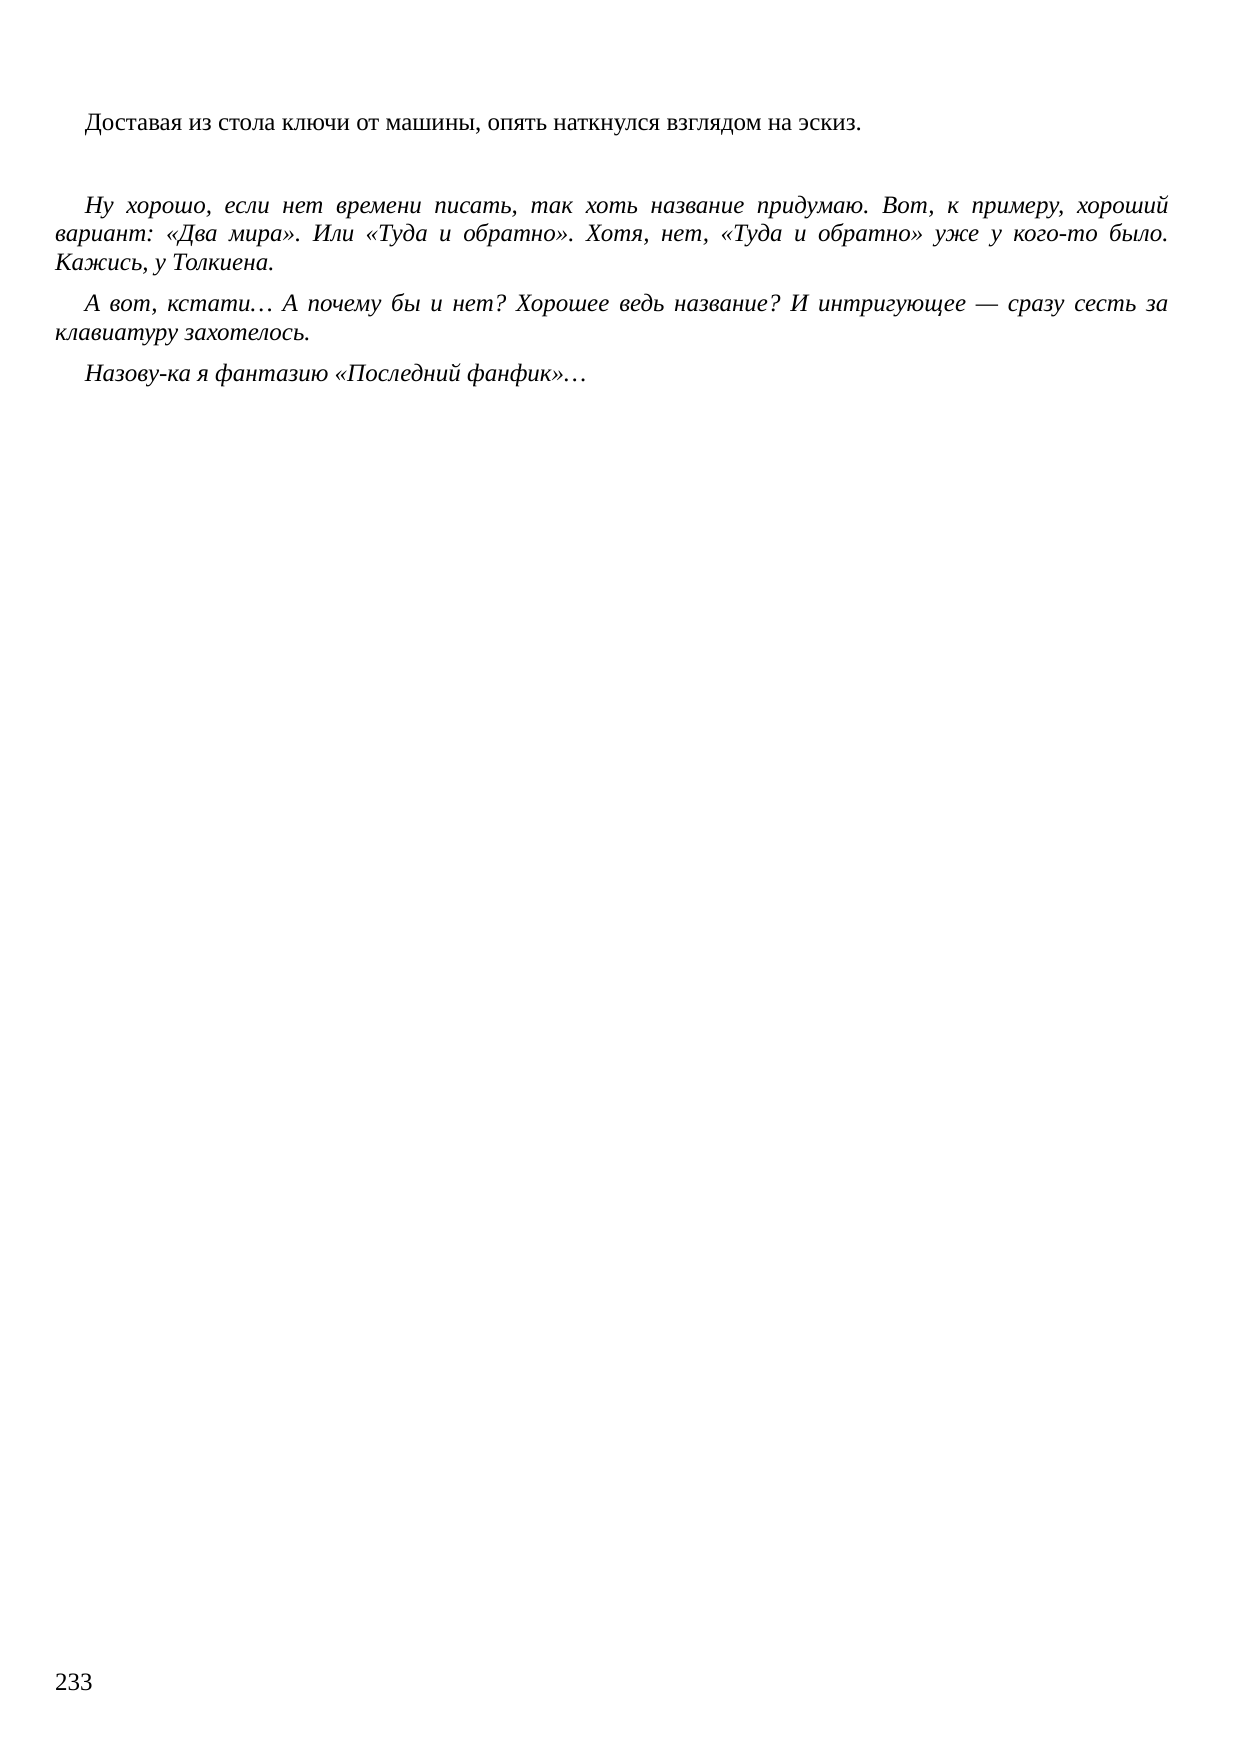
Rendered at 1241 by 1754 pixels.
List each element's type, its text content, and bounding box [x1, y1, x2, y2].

text А вот, кстати… А почему бы и нет? Хорошее ведь название? И интригующее — сразу сесть за клавиатуру захотелось. [55, 288, 1173, 346]
text Назову-ка я фантазию «Последний фанфик»… [55, 358, 1173, 387]
text Доставая из стола ключи от машины, опять наткнулся взглядом на эскиз. [55, 107, 1173, 136]
text Ну хорошо, если нет времени писать, так хоть название придумаю. Вот, к примеру, хороший вариант: «Два мира». Или «Туда и обратно». Хотя, нет, «Туда и обратно» уже у кого-то было. Кажись, у Толкиена. [55, 190, 1173, 276]
